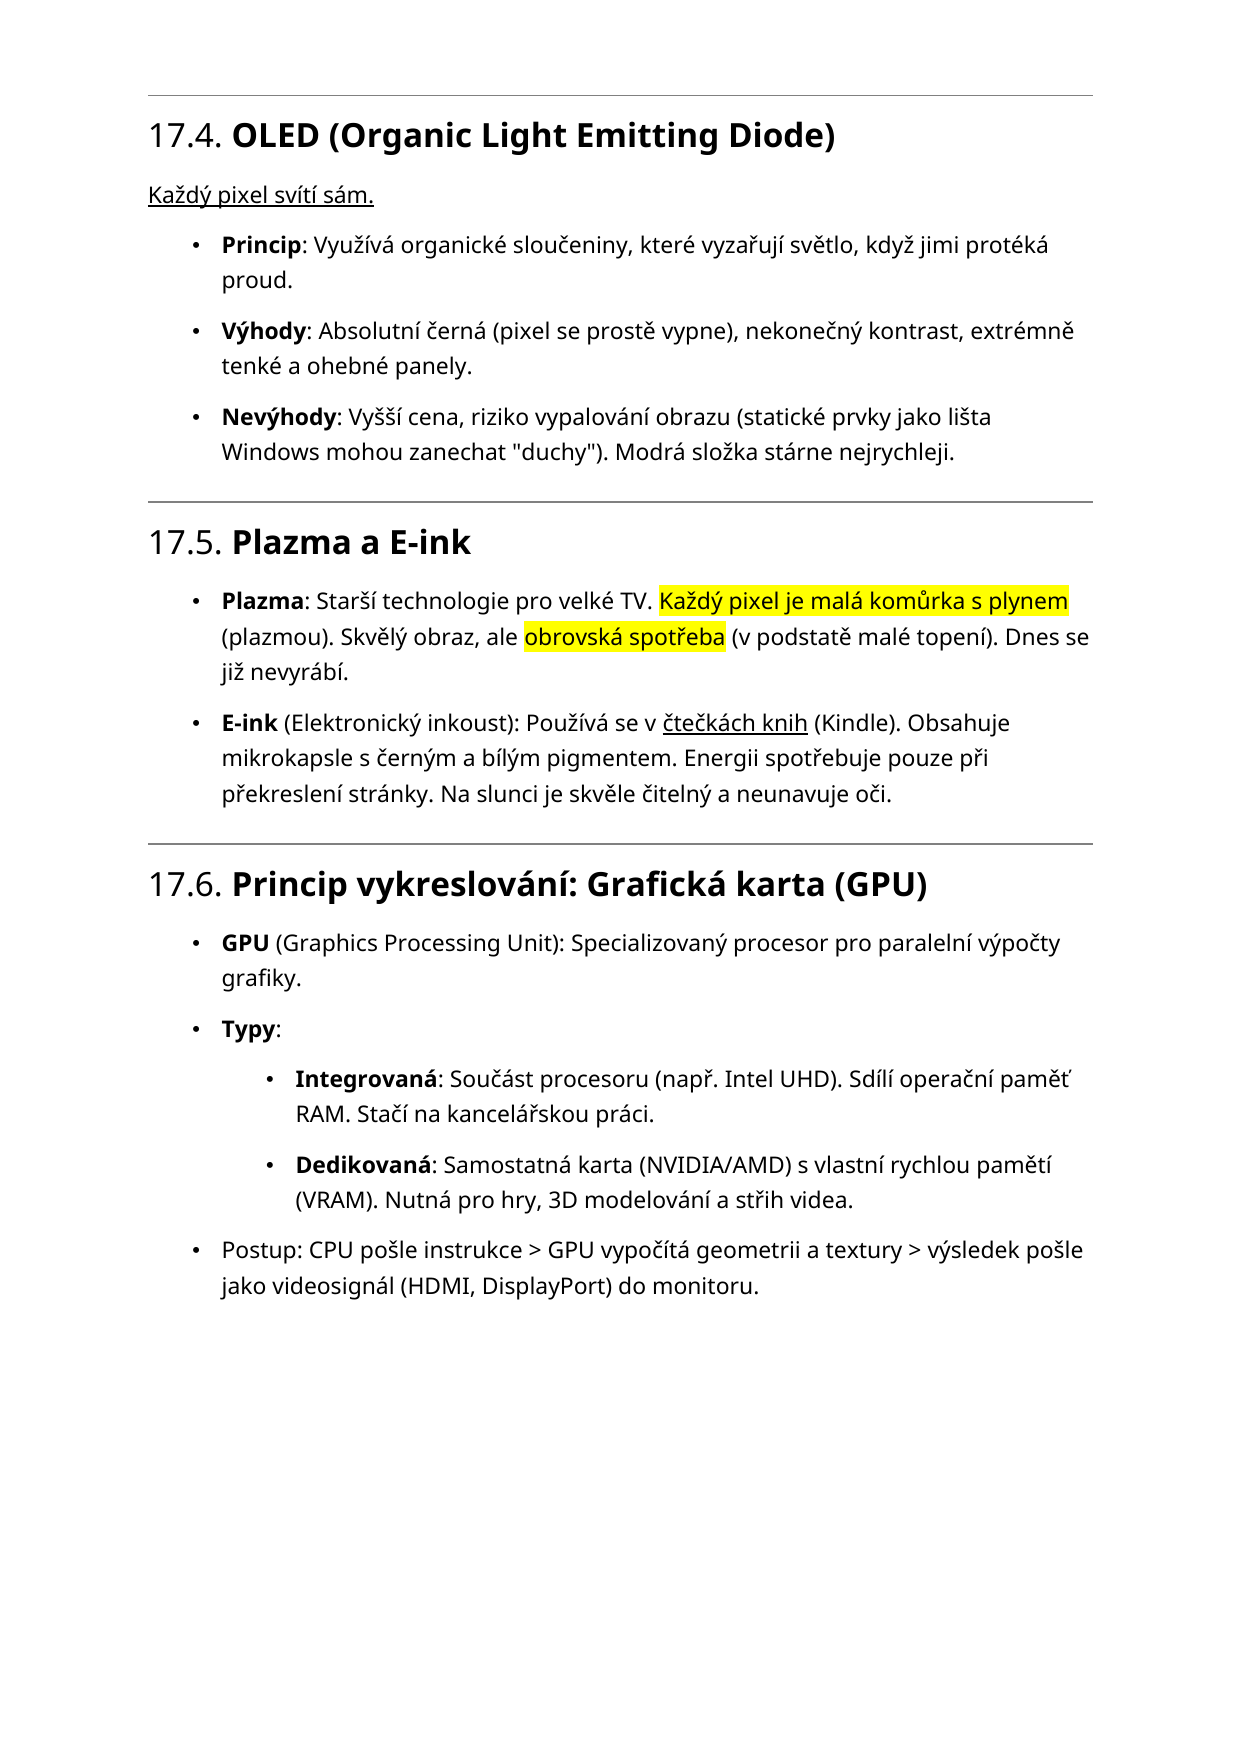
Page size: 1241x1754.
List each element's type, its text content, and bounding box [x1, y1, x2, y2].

list Integrovaná: Součást procesoru (např. Intel UHD). Sdílí operační paměť RAM. Stačí na kancelářskou práci. [266, 1063, 1093, 1129]
list E-ink (Elektronický inkoust): Používá se v čtečkách knih (Kindle). Obsahuje mikrokapsle s černým a bílým pigmentem. Energii spotřebuje pouze při překreslení stránky. Na slunci je skvěle čitelný a neunavuje oči. [192, 706, 1093, 809]
list Typy: [192, 1012, 1093, 1044]
subtitle 17.6. Princip vykreslování: Grafická karta (GPU) [148, 860, 1093, 906]
list Nevýhody: Vyšší cena, riziko vypalování obrazu (statické prvky jako lišta Windows mohou zanechat "duchy"). Modrá složka stárne nejrychleji. [192, 400, 1093, 467]
list Postup: CPU pošle instrukce > GPU vypočítá geometrii a textury > výsledek pošle jako videosignál (HDMI, DisplayPort) do monitoru. [192, 1234, 1093, 1301]
list Výhody: Absolutní černá (pixel se prostě vypne), nekonečný kontrast, extrémně tenké a ohebné panely. [192, 314, 1093, 381]
list Plazma: Starší technologie pro velké TV. Každý pixel je malá komůrka s plynem (plazmou). Skvělý obraz, ale obrovská spotřeba (v podstatě malé topení). Dnes se již nevyrábí. [192, 585, 1093, 687]
list GPU (Graphics Processing Unit): Specializovaný procesor pro paralelní výpočty grafiky. [192, 927, 1093, 993]
text Každý pixel svítí sám. [148, 178, 1093, 210]
list Princip: Využívá organické sloučeniny, které vyzařují světlo, když jimi protéká proud. [192, 229, 1093, 296]
subtitle 17.5. Plazma a E-ink [148, 519, 1093, 564]
subtitle 17.4. OLED (Organic Light Emitting Diode) [148, 112, 1093, 158]
list Dedikovaná: Samostatná karta (NVIDIA/AMD) s vlastní rychlou pamětí (VRAM). Nutná pro hry, 3D modelování a střih videa. [266, 1148, 1093, 1215]
